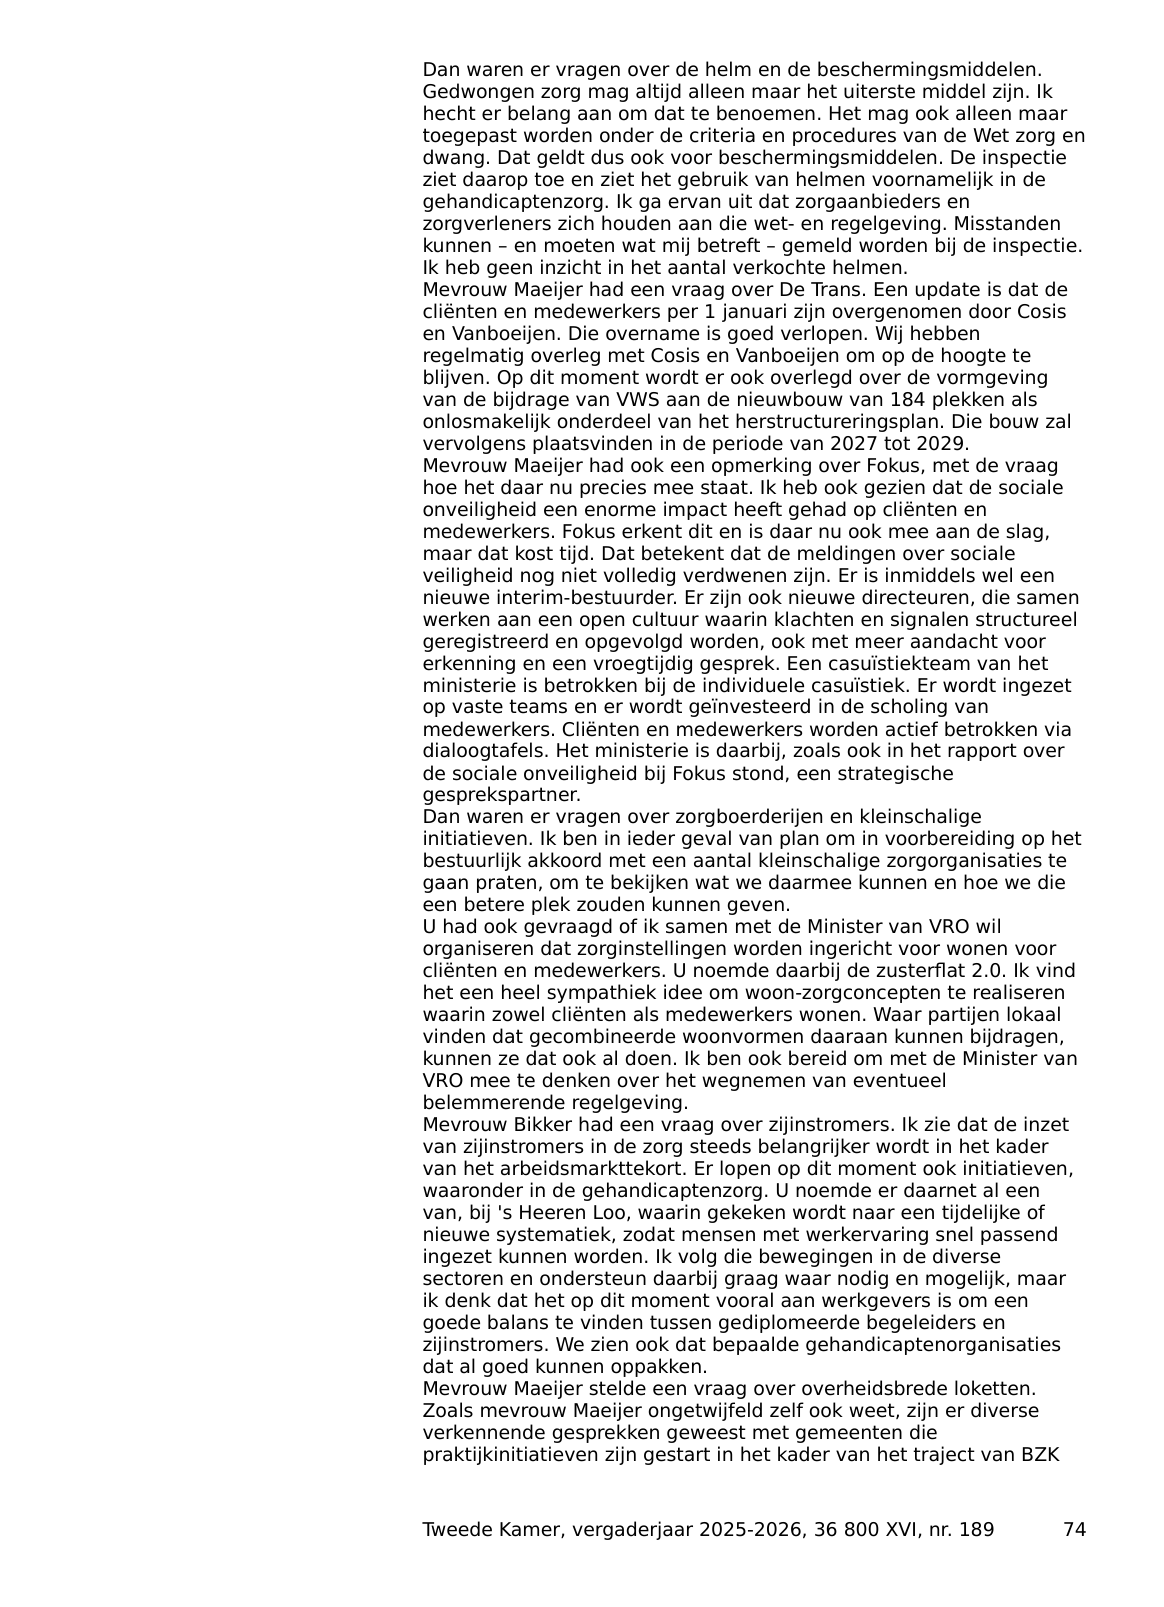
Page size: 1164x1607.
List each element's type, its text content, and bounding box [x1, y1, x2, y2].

text Mevrouw Maeijer stelde een vraag over overheidsbrede loketten. Zoals mevrouw Maeijer ongetwijfeld zelf ook weet, zijn er diverse verkennende gesprekken geweest met gemeenten die praktijkinitiatieven zijn gestart in het kader van het traject van BZK [422, 1378, 1087, 1466]
text U had ook gevraagd of ik samen met de Minister van VRO wil organiseren dat zorginstellingen worden ingericht voor wonen voor cliënten en medewerkers. U noemde daarbij de zusterflat 2.0. Ik vind het een heel sympathiek idee om woon-zorgconcepten te realiseren waarin zowel cliënten als medewerkers wonen. Waar partijen lokaal vinden dat gecombineerde woonvormen daaraan kunnen bijdragen, kunnen ze dat ook al doen. Ik ben ook bereid om met de Minister van VRO mee te denken over het wegnemen van eventueel belemmerende regelgeving. [422, 916, 1087, 1114]
text Dan waren er vragen over zorgboerderijen en kleinschalige initiatieven. Ik ben in ieder geval van plan om in voorbereiding op het bestuurlijk akkoord met een aantal kleinschalige zorgorganisaties te gaan praten, om te bekijken wat we daarmee kunnen en hoe we die een betere plek zouden kunnen geven. [422, 806, 1087, 916]
text Mevrouw Bikker had een vraag over zijinstromers. Ik zie dat de inzet van zijinstromers in de zorg steeds belangrijker wordt in het kader van het arbeidsmarkttekort. Er lopen op dit moment ook initiatieven, waaronder in de gehandicaptenzorg. U noemde er daarnet al een van, bij 's Heeren Loo, waarin gekeken wordt naar een tijdelijke of nieuwe systematiek, zodat mensen met werkervaring snel passend ingezet kunnen worden. Ik volg die bewegingen in de diverse sectoren en ondersteun daarbij graag waar nodig en mogelijk, maar ik denk dat het op dit moment vooral aan werkgevers is om een goede balans te vinden tussen gediplomeerde begeleiders en zijinstromers. We zien ook dat bepaalde gehandicaptenorganisaties dat al goed kunnen oppakken. [422, 1114, 1087, 1378]
text Mevrouw Maeijer had een vraag over De Trans. Een update is dat de cliënten en medewerkers per 1 januari zijn overgenomen door Cosis en Vanboeijen. Die overname is goed verlopen. Wij hebben regelmatig overleg met Cosis en Vanboeijen om op de hoogte te blijven. Op dit moment wordt er ook overlegd over de vormgeving van de bijdrage van VWS aan de nieuwbouw van 184 plekken als onlosmakelijk onderdeel van het herstructureringsplan. Die bouw zal vervolgens plaatsvinden in de periode van 2027 tot 2029. [422, 279, 1087, 455]
text Mevrouw Maeijer had ook een opmerking over Fokus, met de vraag hoe het daar nu precies mee staat. Ik heb ook gezien dat de sociale onveiligheid een enorme impact heeft gehad op cliënten en medewerkers. Fokus erkent dit en is daar nu ook mee aan de slag, maar dat kost tijd. Dat betekent dat de meldingen over sociale veiligheid nog niet volledig verdwenen zijn. Er is inmiddels wel een nieuwe interim-bestuurder. Er zijn ook nieuwe directeuren, die samen werken aan een open cultuur waarin klachten en signalen structureel geregistreerd en opgevolgd worden, ook met meer aandacht voor erkenning en een vroegtijdig gesprek. Een casuïstiekteam van het ministerie is betrokken bij de individuele casuïstiek. Er wordt ingezet op vaste teams en er wordt geïnvesteerd in de scholing van medewerkers. Cliënten en medewerkers worden actief betrokken via dialoogtafels. Het ministerie is daarbij, zoals ook in het rapport over de sociale onveiligheid bij Fokus stond, een strategische gesprekspartner. [422, 455, 1087, 806]
text Dan waren er vragen over de helm en de beschermingsmiddelen. Gedwongen zorg mag altijd alleen maar het uiterste middel zijn. Ik hecht er belang aan om dat te benoemen. Het mag ook alleen maar toegepast worden onder de criteria en procedures van de Wet zorg en dwang. Dat geldt dus ook voor beschermingsmiddelen. De inspectie ziet daarop toe en ziet het gebruik van helmen voornamelijk in de gehandicaptenzorg. Ik ga ervan uit dat zorgaanbieders en zorgverleners zich houden aan die wet- en regelgeving. Misstanden kunnen – en moeten wat mij betreft – gemeld worden bij de inspectie. Ik heb geen inzicht in het aantal verkochte helmen. [422, 59, 1087, 279]
